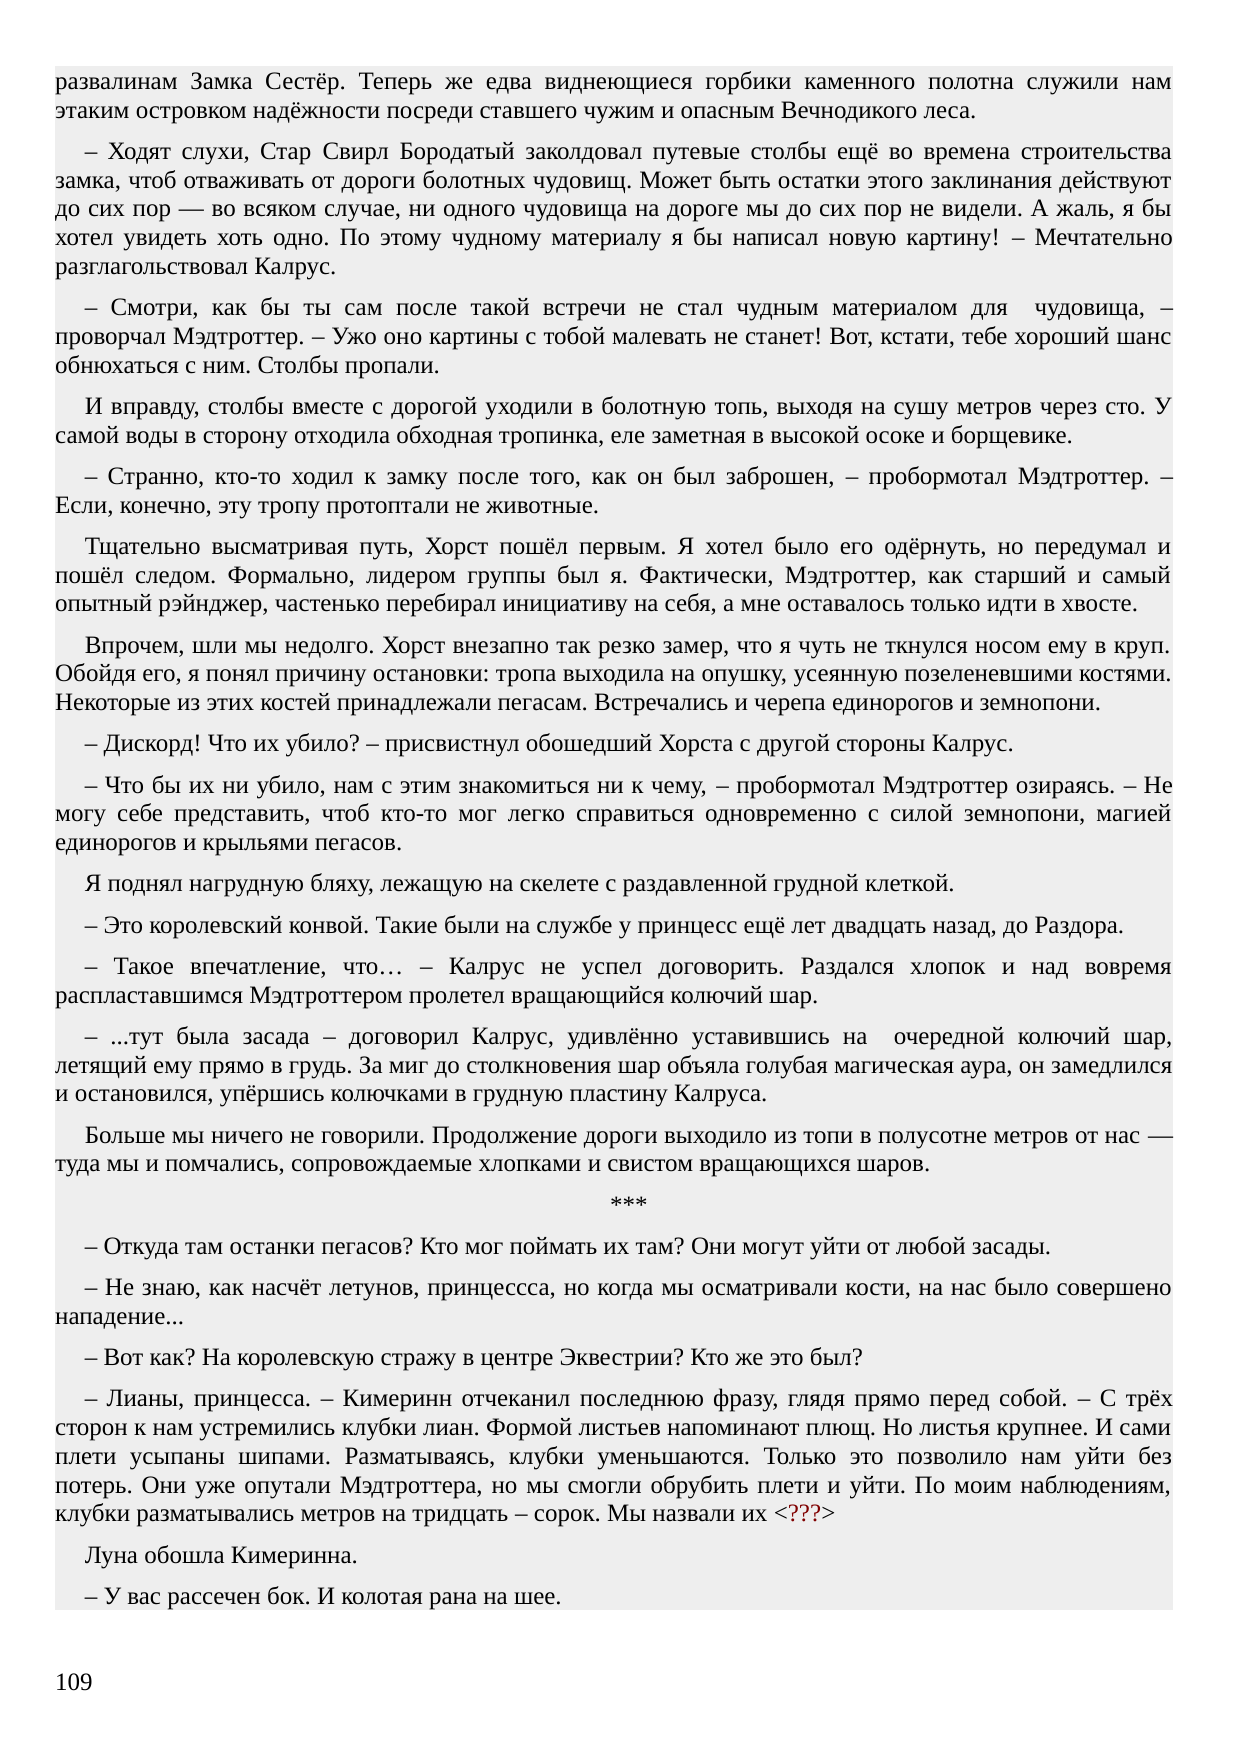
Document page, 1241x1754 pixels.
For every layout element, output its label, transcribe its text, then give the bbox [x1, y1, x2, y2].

text – Откуда там останки пегасов? Кто мог поймать их там? Они могут уйти от любой засады. [55, 1231, 1173, 1260]
text – Вот как? На королевскую стражу в центре Эквестрии? Кто же это был? [55, 1342, 1173, 1371]
text Луна обошла Кимеринна. [55, 1540, 1173, 1568]
text – ...тут была засада – договорил Калрус, удивлённо уставившись на очередной колючий шар, летящий ему прямо в грудь. За миг до столкновения шар объяла голубая магическая аура, он замедлился и остановился, упёршись колючками в грудную пластину Калруса. [55, 1021, 1173, 1107]
text – Дискорд! Что их убило? – присвистнул обошедший Хорста с другой стороны Калрус. [55, 728, 1173, 757]
text развалинам Замка Сестёр. Теперь же едва виднеющиеся горбики каменного полотна служили нам этаким островком надёжности посреди ставшего чужим и опасным Вечнодикого леса. [55, 66, 1173, 123]
text *** [55, 1190, 1173, 1218]
text – Не знаю, как насчёт летунов, принцессса, но когда мы осматривали кости, на нас было совершено нападение... [55, 1272, 1173, 1330]
text – Странно, кто-то ходил к замку после того, как он был заброшен, – пробормотал Мэдтроттер. – Если, конечно, эту тропу протоптали не животные. [55, 461, 1173, 518]
text – Что бы их ни убило, нам с этим знакомиться ни к чему, – пробормотал Мэдтроттер озираясь. – Не могу себе представить, чтоб кто-то мог легко справиться одновременно с силой земнопони, магией единорогов и крыльями пегасов. [55, 770, 1173, 856]
text И вправду, столбы вместе с дорогой уходили в болотную топь, выходя на сушу метров через сто. У самой воды в сторону отходила обходная тропинка, еле заметная в высокой осоке и борщевике. [55, 391, 1173, 448]
text – Смотри, как бы ты сам после такой встречи не стал чудным материалом для чудовища, – проворчал Мэдтроттер. – Ужо оно картины с тобой малевать не станет! Вот, кстати, тебе хороший шанс обнюхаться с ним. Столбы пропали. [55, 292, 1173, 378]
text Больше мы ничего не говорили. Продолжение дороги выходило из топи в полусотне метров от нас — туда мы и помчались, сопровождаемые хлопками и свистом вращающихся шаров. [55, 1120, 1173, 1177]
text – У вас рассечен бок. И колотая рана на шее. [55, 1581, 1173, 1610]
text – Такое впечатление, что… – Калрус не успел договорить. Раздался хлопок и над вовремя распластавшимся Мэдтроттером пролетел вращающийся колючий шар. [55, 951, 1173, 1008]
text – Ходят слухи, Стар Cвирл Бородатый заколдовал путевые столбы ещё во времена строительства замка, чтоб отваживать от дороги болотных чудовищ. Может быть остатки этого заклинания действуют до сих пор — во всяком случае, ни одного чудовища на дороге мы до сих пор не видели. А жаль, я бы хотел увидеть хоть одно. По этому чудному материалу я бы написал новую картину! – Мечтательно разглагольствовал Калрус. [55, 136, 1173, 280]
text Впрочем, шли мы недолго. Хорст внезапно так резко замер, что я чуть не ткнулся носом ему в круп. Обойдя его, я понял причину остановки: тропа выходила на опушку, усеянную позеленевшими костями. Некоторые из этих костей принадлежали пегасам. Встречались и черепа единорогов и земнопони. [55, 630, 1173, 716]
text Тщательно высматривая путь, Хорст пошёл первым. Я хотел было его одёрнуть, но передумал и пошёл следом. Формально, лидером группы был я. Фактически, Мэдтроттер, как старший и самый опытный рэйнджер, частенько перебирал инициативу на себя, а мне оставалось только идти в хвосте. [55, 531, 1173, 617]
text Я поднял нагрудную бляху, лежащую на скелете с раздавленной грудной клеткой. [55, 868, 1173, 897]
text – Это королевский конвой. Такие были на службе у принцесс ещё лет двадцать назад, до Раздора. [55, 910, 1173, 938]
text – Лианы, принцесса. – Кимеринн отчеканил последнюю фразу, глядя прямо перед собой. – С трёх сторон к нам устремились клубки лиан. Формой листьев напоминают плющ. Но листья крупнее. И сами плети усыпаны шипами. Разматываясь, клубки уменьшаются. Только это позволило нам уйти без потерь. Они уже опутали Мэдтроттера, но мы смогли обрубить плети и уйти. По моим наблюдениям, клубки разматывались метров на тридцать – сорок. Мы назвали их <???> [55, 1383, 1173, 1527]
